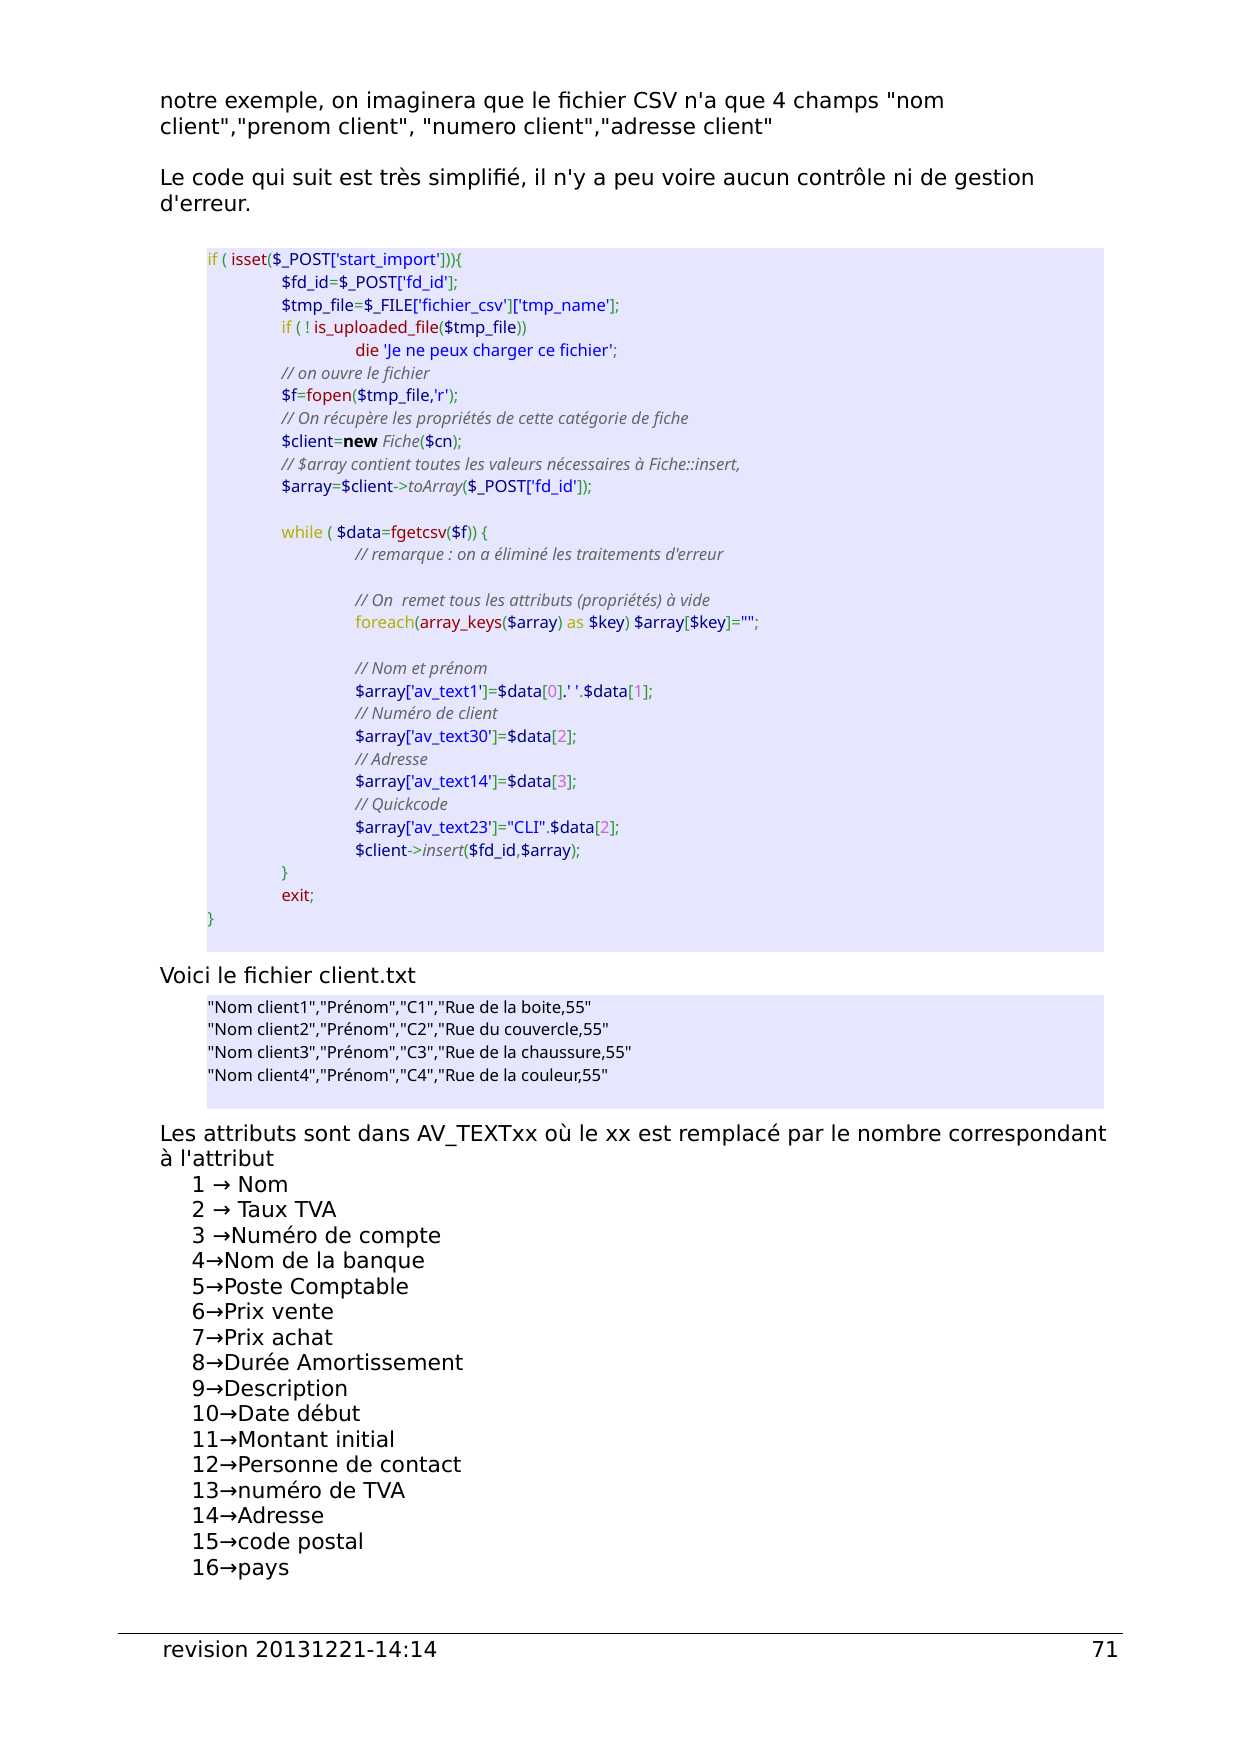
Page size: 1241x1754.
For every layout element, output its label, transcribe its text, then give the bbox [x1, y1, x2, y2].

text 2 → Taux TVA [191, 1197, 1123, 1223]
text 10→Date début [191, 1401, 1123, 1427]
text 1 → Nom [191, 1172, 1123, 1197]
text "Nom client1","Prénom","C1","Rue de la boite,55" "Nom client2","Prénom","C2","Rue du couvercle,55" "Nom client3","Prénom","C3","Rue de la chaussure,55" "Nom client4","Prénom","C4","Rue de la couleur,55" [207, 995, 1104, 1109]
text 6→Prix vente [191, 1299, 1123, 1325]
text 7→Prix achat [191, 1325, 1123, 1350]
text 4→Nom de la banque [191, 1248, 1123, 1274]
text if ( isset($_POST['start_import'])){ $fd_id=$_POST['fd_id']; $tmp_file=$_FILE['fichier_csv']['tmp_name']; if ( ! is_uploaded_file($tmp_file)) die 'Je ne peux charger ce fichier'; // on ouvre le fichier $f=fopen($tmp_file,'r'); // On récupère les propriétés de cette catégorie de fiche $client=new Fiche($cn); // $array contient toutes les valeurs nécessaires à Fiche::insert, $array=$client->toArray($_POST['fd_id']); while ( $data=fgetcsv($f)) { // remarque : on a éliminé les traitements d'erreur // On remet tous les attributs (propriétés) à vide foreach(array_keys($array) as $key) $array[$key]=""; // Nom et prénom $array['av_text1']=$data[0].' '.$data[1]; // Numéro de client $array['av_text30']=$data[2]; // Adresse $array['av_text14']=$data[3]; // Quickcode $array['av_text23']="CLI".$data[2]; $client->insert($fd_id,$array); } exit; } [207, 248, 1104, 952]
text 16→pays [191, 1554, 1123, 1580]
text 5→Poste Comptable [191, 1274, 1123, 1299]
text 13→numéro de TVA [191, 1478, 1123, 1503]
text 11→Montant initial [191, 1427, 1123, 1452]
text 15→code postal [191, 1529, 1123, 1554]
text 12→Personne de contact [191, 1452, 1123, 1478]
text Les attributs sont dans AV_TEXTxx où le xx est remplacé par le nombre correspondant à l'attribut [159, 1121, 1123, 1172]
text 3 →Numéro de compte [191, 1223, 1123, 1248]
text Voici le fichier client.txt [159, 964, 1123, 989]
text 8→Durée Amortissement [191, 1350, 1123, 1376]
text 9→Description [191, 1376, 1123, 1401]
text 14→Adresse [191, 1503, 1123, 1529]
text notre exemple, on imaginera que le fichier CSV n'a que 4 champs "nom client","prenom client", "numero client","adresse client" Le code qui suit est très simplifié, il n'y a peu voire aucun contrôle ni de gestion d'erreur. [159, 88, 1123, 216]
